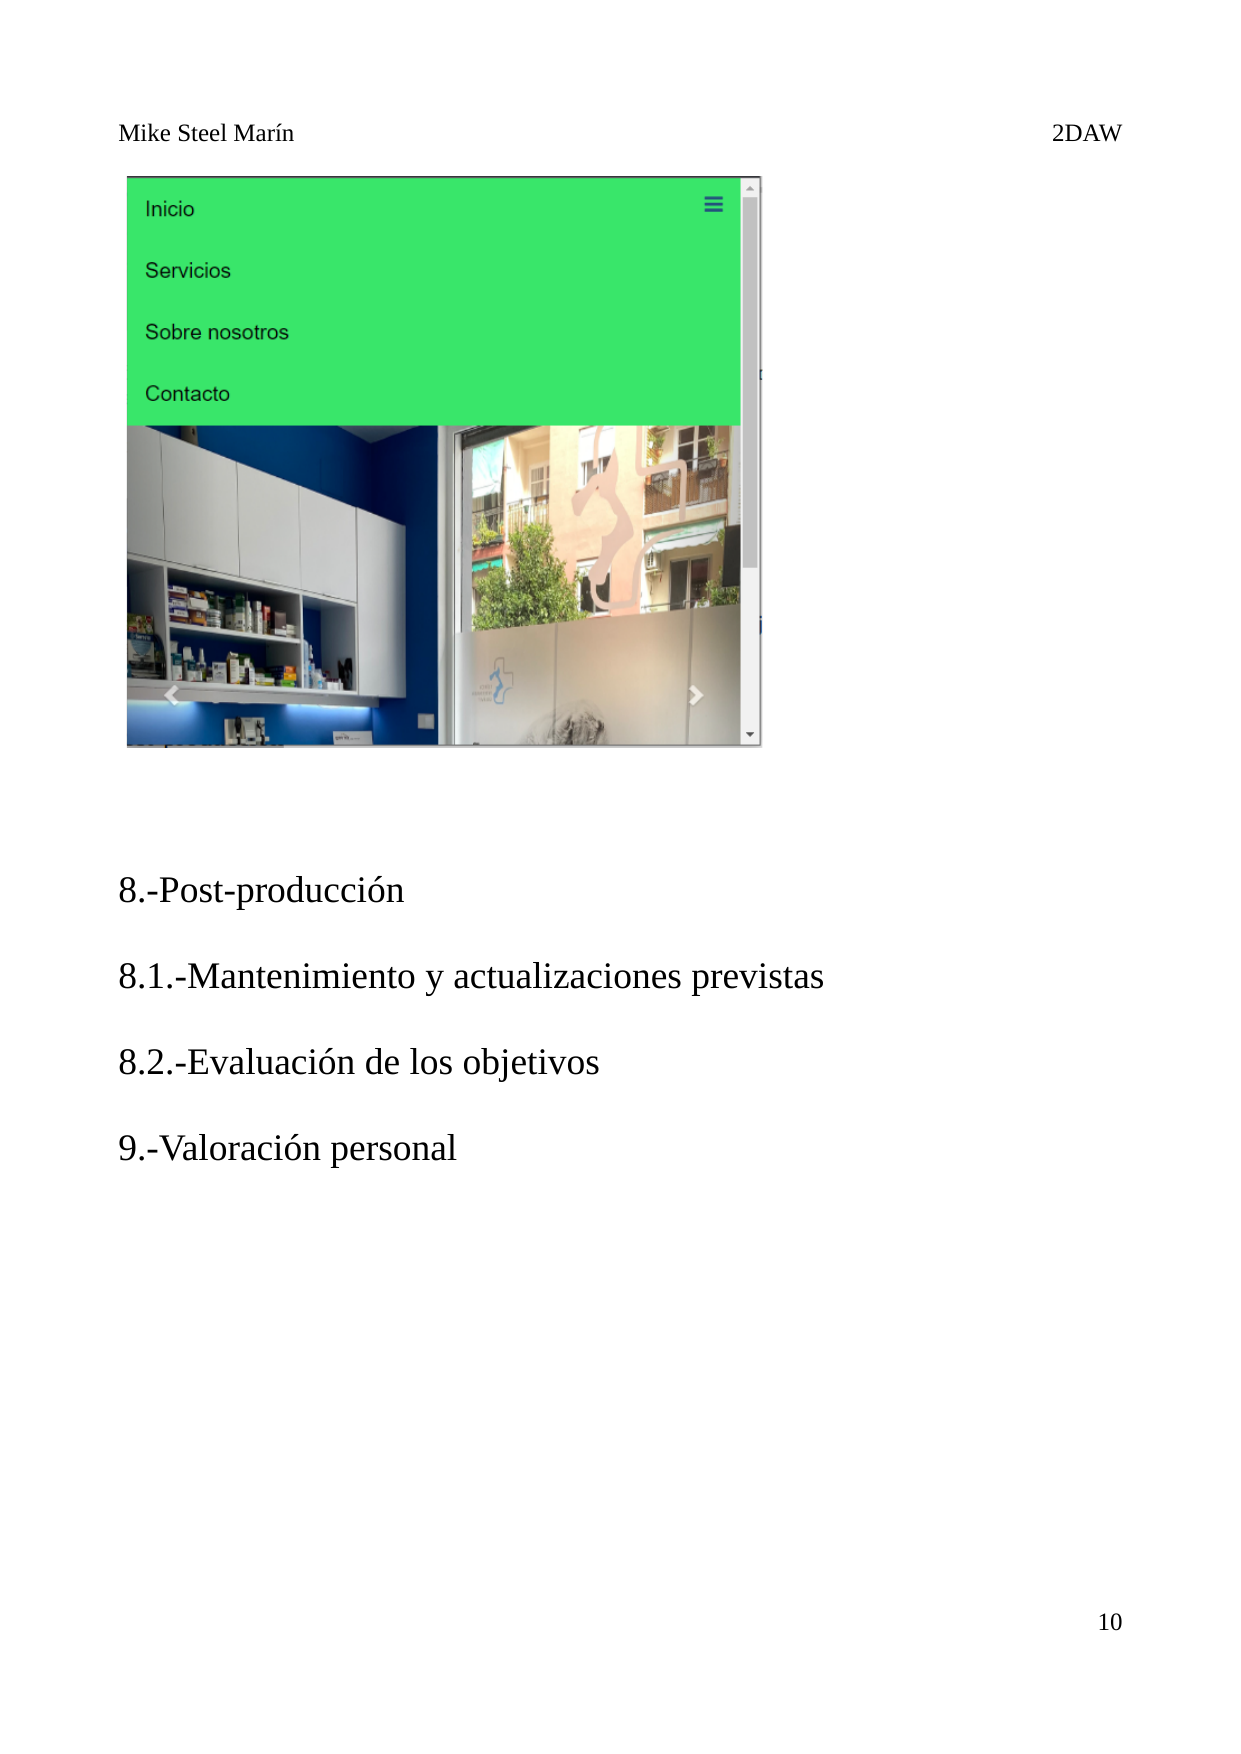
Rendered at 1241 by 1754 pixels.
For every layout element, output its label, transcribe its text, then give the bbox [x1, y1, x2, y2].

text 8.-Post-producción [118, 867, 1122, 910]
text 9.-Valoración personal [118, 1126, 1122, 1169]
text 8.1.-Mantenimiento y actualizaciones previstas [118, 953, 1122, 996]
text 8.2.-Evaluación de los objetivos [118, 1039, 1122, 1083]
picture [126, 176, 763, 748]
